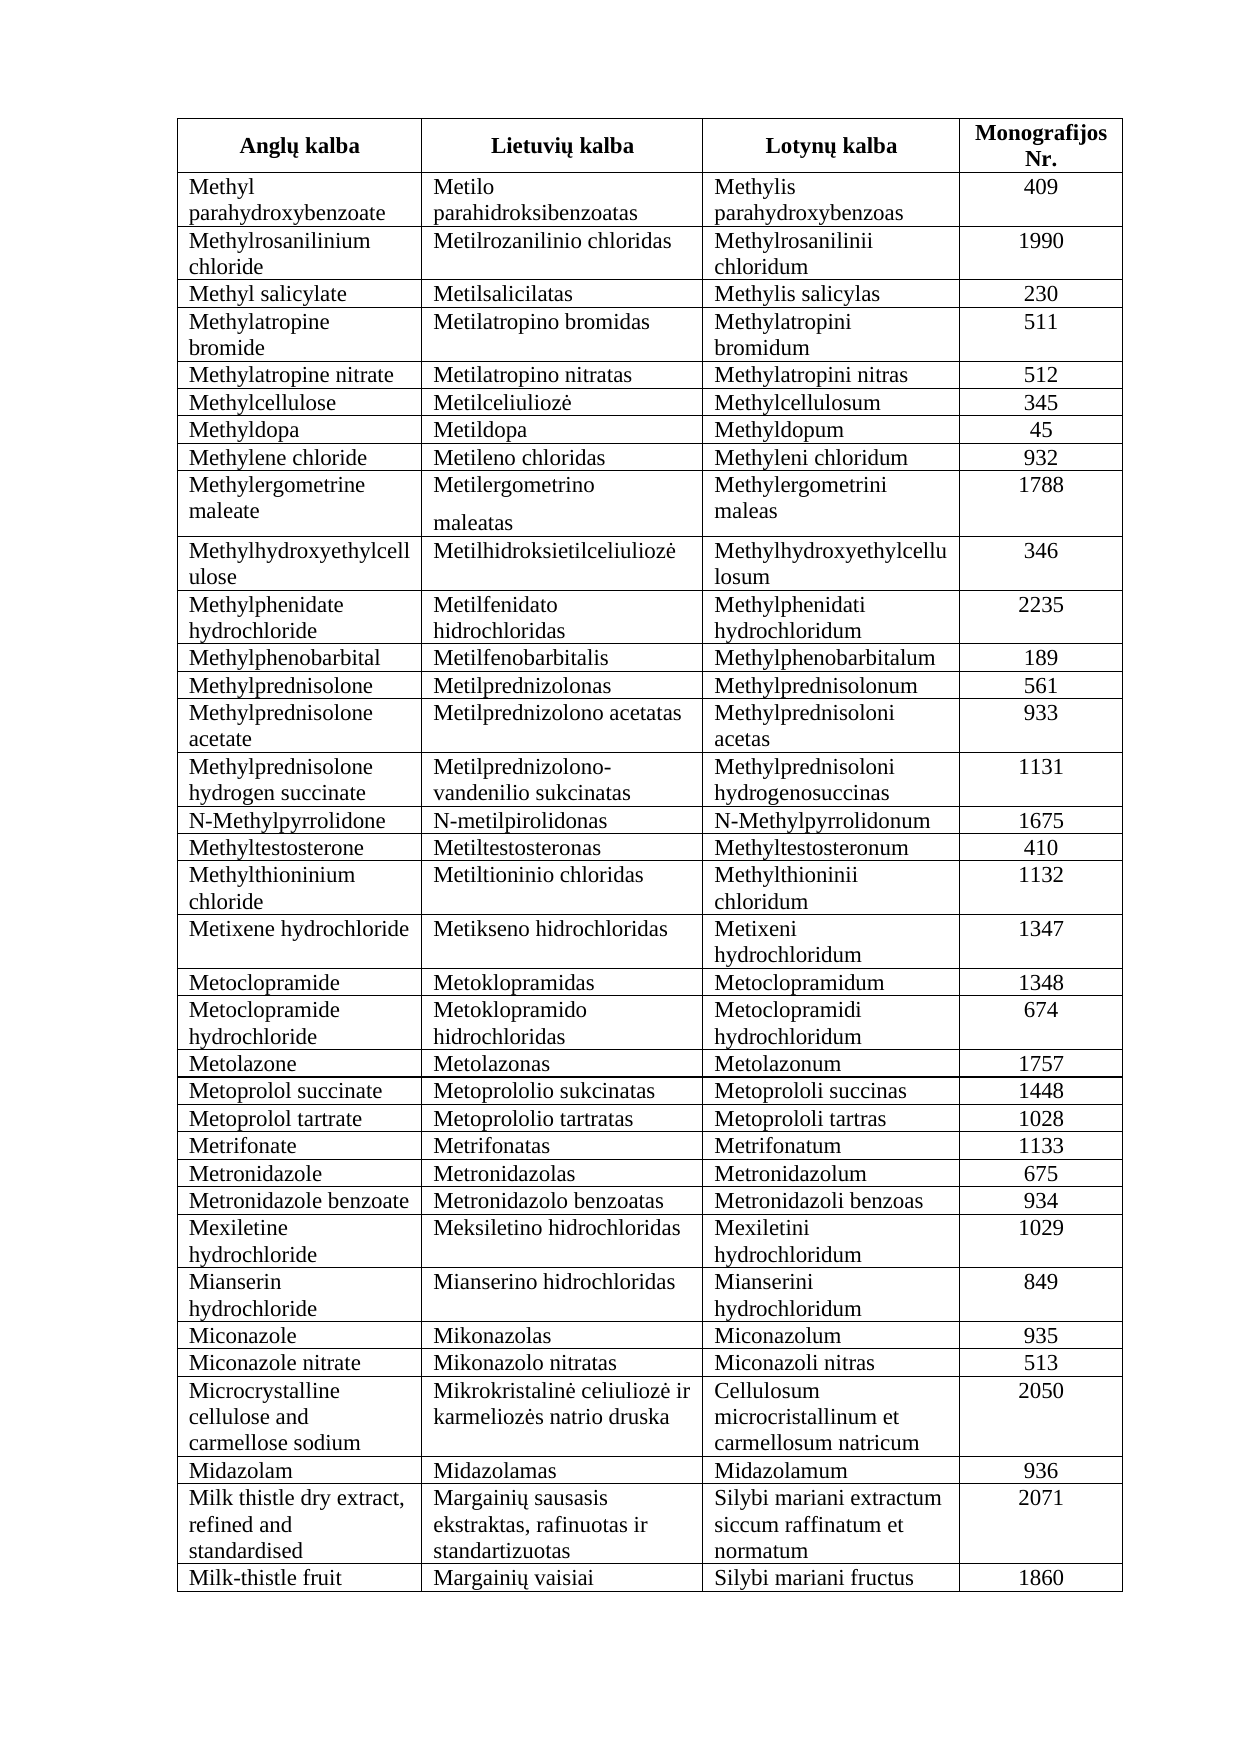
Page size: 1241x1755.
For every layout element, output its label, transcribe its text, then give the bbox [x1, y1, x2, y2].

table_cell 936 [960, 1457, 1122, 1483]
table_cell 934 [960, 1187, 1122, 1213]
table_cell Metilprednizolonas [422, 672, 702, 698]
table_cell Methylprednisolonum [703, 672, 959, 698]
table_cell Metoclopramidi hydrochloridum [703, 996, 959, 1049]
table_cell Metilprednizolono acetatas [422, 699, 702, 752]
table_cell Metilergometrino maleatas [422, 471, 702, 536]
table_cell Metixeni hydrochloridum [703, 915, 959, 968]
table_cell Mianserin hydrochloride [178, 1268, 421, 1321]
table_cell 1028 [960, 1105, 1122, 1131]
table_cell Metilatropino bromidas [422, 308, 702, 361]
table_cell 1132 [960, 861, 1122, 914]
table_cell Methylphenidate hydrochloride [178, 591, 421, 643]
table_cell 561 [960, 672, 1122, 698]
table_cell Metilfenidato hidrochloridas [422, 591, 702, 643]
table_cell 513 [960, 1349, 1122, 1376]
table_cell Margainių vaisiai [422, 1564, 702, 1591]
table_cell Metronidazole benzoate [178, 1187, 421, 1213]
table_cell Metilatropino nitratas [422, 362, 702, 388]
table_cell Metronidazolum [703, 1160, 959, 1186]
table_cell 1347 [960, 915, 1122, 968]
table_cell Methyltestosteronum [703, 834, 959, 860]
table_cell Miconazoli nitras [703, 1349, 959, 1376]
table_cell 230 [960, 280, 1122, 307]
table_cell Mianserino hidrochloridas [422, 1268, 702, 1321]
table_cell Metoclopramide hydrochloride [178, 996, 421, 1049]
table_cell Methylphenobarbitalum [703, 644, 959, 671]
table_cell Mikrokristalinė celiuliozė ir karmeliozės natrio druska [422, 1377, 702, 1456]
table_cell Methylis salicylas [703, 280, 959, 307]
table_cell Midazolamas [422, 1457, 702, 1483]
table_cell Metilrozanilinio chloridas [422, 227, 702, 279]
table_cell Metilhidroksietilceliuliozė [422, 537, 702, 589]
table_cell 1860 [960, 1564, 1122, 1591]
table_cell Metronidazoli benzoas [703, 1187, 959, 1213]
table_cell Metrifonatas [422, 1132, 702, 1159]
table_cell Miconazolum [703, 1322, 959, 1348]
table_cell Methylphenobarbital [178, 644, 421, 671]
table_cell 1131 [960, 753, 1122, 806]
table_cell Methyleni chloridum [703, 444, 959, 470]
table_cell Metoclopramide [178, 969, 421, 995]
table_cell Methylatropini nitras [703, 362, 959, 388]
table_cell 674 [960, 996, 1122, 1049]
table_cell Metilsalicilatas [422, 280, 702, 307]
table_cell N-Methylpyrrolidonum [703, 807, 959, 833]
table_cell Silybi mariani fructus [703, 1564, 959, 1591]
table_cell Methylergometrini maleas [703, 471, 959, 536]
table_cell Mianserini hydrochloridum [703, 1268, 959, 1321]
table_cell 2235 [960, 591, 1122, 643]
table_cell 409 [960, 173, 1122, 226]
table_cell Mexiletine hydrochloride [178, 1215, 421, 1267]
table_cell Metolazonas [422, 1050, 702, 1076]
table_cell Methylprednisolone [178, 672, 421, 698]
table_cell 1757 [960, 1050, 1122, 1076]
table_cell Metildopa [422, 416, 702, 443]
table_cell Methyltestosterone [178, 834, 421, 860]
table_cell N-Methylpyrrolidone [178, 807, 421, 833]
table_cell Methylthioninium chloride [178, 861, 421, 914]
table_cell 1675 [960, 807, 1122, 833]
table_cell Metronidazolas [422, 1160, 702, 1186]
table_cell Methylhydroxyethylcellulosum [703, 537, 959, 589]
table_cell 1448 [960, 1078, 1122, 1104]
table_cell Silybi mariani extractum siccum raffinatum et normatum [703, 1484, 959, 1563]
table_cell 935 [960, 1322, 1122, 1348]
table_cell Metilfenobarbitalis [422, 644, 702, 671]
table_cell Metoklopramido hidrochloridas [422, 996, 702, 1049]
table_cell 346 [960, 537, 1122, 589]
table_cell Metoprololio sukcinatas [422, 1078, 702, 1104]
table_header Monografijos Nr. [960, 119, 1122, 172]
table_cell Methylcellulosum [703, 389, 959, 415]
table_header Anglų kalba [178, 119, 421, 172]
table_cell Metoprololio tartratas [422, 1105, 702, 1131]
table_cell Methylene chloride [178, 444, 421, 470]
table_cell Methyl parahydroxybenzoate [178, 173, 421, 226]
table_cell Milk thistle dry extract, refined and standardised [178, 1484, 421, 1563]
table_cell 1133 [960, 1132, 1122, 1159]
table_cell Mikonazolo nitratas [422, 1349, 702, 1376]
table_cell 511 [960, 308, 1122, 361]
table_header Lietuvių kalba [422, 119, 702, 172]
table_cell Milk-thistle fruit [178, 1564, 421, 1591]
table_cell Metikseno hidrochloridas [422, 915, 702, 968]
table_cell Methylis parahydroxybenzoas [703, 173, 959, 226]
table_cell 189 [960, 644, 1122, 671]
table_cell Metoclopramidum [703, 969, 959, 995]
table_cell Methyldopum [703, 416, 959, 443]
table_cell Methyldopa [178, 416, 421, 443]
table_cell 1788 [960, 471, 1122, 536]
table_cell Miconazole [178, 1322, 421, 1348]
table_cell Methylprednisoloni hydrogenosuccinas [703, 753, 959, 806]
table_cell 1990 [960, 227, 1122, 279]
table_cell Methylergometrine maleate [178, 471, 421, 536]
table_cell 45 [960, 416, 1122, 443]
table_cell Microcrystalline cellulose and carmellose sodium [178, 1377, 421, 1456]
table_cell Methylrosanilinium chloride [178, 227, 421, 279]
table_cell Metoprolol succinate [178, 1078, 421, 1104]
table_header Lotynų kalba [703, 119, 959, 172]
table_cell Margainių sausasis ekstraktas, rafinuotas ir standartizuotas [422, 1484, 702, 1563]
table_cell 1029 [960, 1215, 1122, 1267]
table_cell 849 [960, 1268, 1122, 1321]
table_cell Mikonazolas [422, 1322, 702, 1348]
table_cell Metoprolol tartrate [178, 1105, 421, 1131]
table_cell Metronidazolo benzoatas [422, 1187, 702, 1213]
table_cell Methylcellulose [178, 389, 421, 415]
table_cell 512 [960, 362, 1122, 388]
table_cell Metoprololi succinas [703, 1078, 959, 1104]
table_cell Methyl salicylate [178, 280, 421, 307]
table_cell Metolazone [178, 1050, 421, 1076]
table_cell Methylthioninii chloridum [703, 861, 959, 914]
table_cell 2071 [960, 1484, 1122, 1563]
table_cell 1348 [960, 969, 1122, 995]
table_cell Metiltioninio chloridas [422, 861, 702, 914]
table_cell Metoprololi tartras [703, 1105, 959, 1131]
table_cell Methylrosanilinii chloridum [703, 227, 959, 279]
table_cell 675 [960, 1160, 1122, 1186]
table_cell Methylprednisolone acetate [178, 699, 421, 752]
table_cell Metronidazole [178, 1160, 421, 1186]
table_cell Metiltestosteronas [422, 834, 702, 860]
table_cell Cellulosum microcristallinum et carmellosum natricum [703, 1377, 959, 1456]
table_cell Metixene hydrochloride [178, 915, 421, 968]
table_cell Metilprednizolono-vandenilio sukcinatas [422, 753, 702, 806]
table_cell Metolazonum [703, 1050, 959, 1076]
table_cell Methylatropine bromide [178, 308, 421, 361]
table_cell 932 [960, 444, 1122, 470]
table_cell Methylatropine nitrate [178, 362, 421, 388]
table_cell Midazolam [178, 1457, 421, 1483]
table_cell 933 [960, 699, 1122, 752]
table_cell Midazolamum [703, 1457, 959, 1483]
table_cell Metrifonatum [703, 1132, 959, 1159]
table_cell Metilo parahidroksibenzoatas [422, 173, 702, 226]
table_cell N-metilpirolidonas [422, 807, 702, 833]
table_cell 410 [960, 834, 1122, 860]
table_cell Miconazole nitrate [178, 1349, 421, 1376]
table_cell Methylatropini bromidum [703, 308, 959, 361]
table_cell Metoklopramidas [422, 969, 702, 995]
table_cell Methylprednisolone hydrogen succinate [178, 753, 421, 806]
table_cell Metilceliuliozė [422, 389, 702, 415]
table_cell Methylprednisoloni acetas [703, 699, 959, 752]
table_cell Methylphenidati hydrochloridum [703, 591, 959, 643]
table_cell 2050 [960, 1377, 1122, 1456]
table_cell Mexiletini hydrochloridum [703, 1215, 959, 1267]
table_cell Metileno chloridas [422, 444, 702, 470]
table_cell Metrifonate [178, 1132, 421, 1159]
table_cell 345 [960, 389, 1122, 415]
table_cell Meksiletino hidrochloridas [422, 1215, 702, 1267]
table_cell Methylhydroxyethylcellulose [178, 537, 421, 589]
